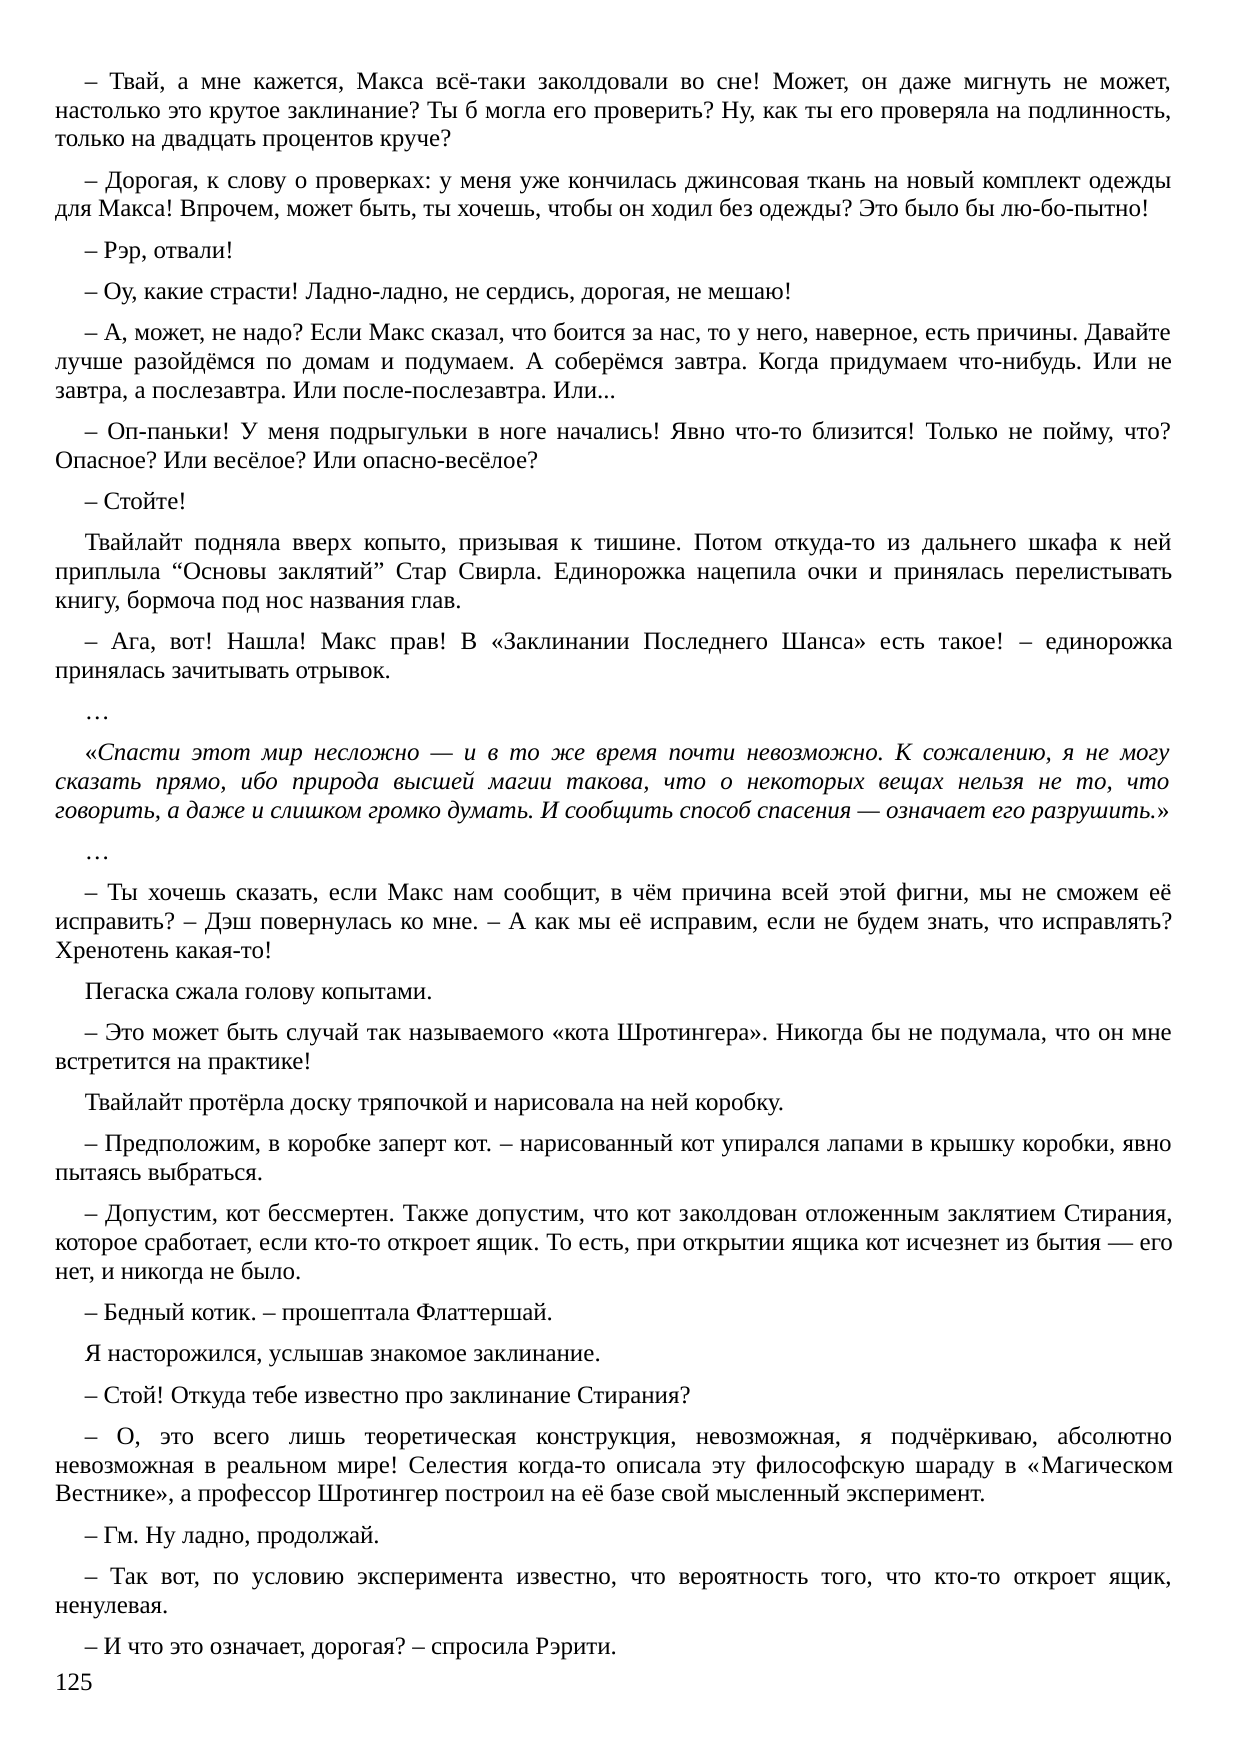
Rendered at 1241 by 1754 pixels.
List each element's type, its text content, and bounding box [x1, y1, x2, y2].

text Твайлайт подняла вверх копыто, призывая к тишине. Потом откуда-то из дальнего шкафа к ней приплыла “Основы заклятий” Стар Свирла. Единорожка нацепила очки и принялась перелистывать книгу, бормоча под нос названия глав. [55, 527, 1173, 613]
text – И что это означает, дорогая? – спросила Рэрити. [55, 1631, 1173, 1660]
text – Твай, а мне кажется, Макса всё-таки заколдовали во сне! Может, он даже мигнуть не может, настолько это крутое заклинание? Ты б могла его проверить? Ну, как ты его проверяла на подлинность, только на двадцать процентов круче? [55, 66, 1173, 152]
text – Это может быть случай так называемого «кота Шротингера». Никогда бы не подумала, что он мне встретится на практике! [55, 1017, 1173, 1075]
text – А, может, не надо? Если Макс сказал, что боится за нас, то у него, наверное, есть причины. Давайте лучше разойдёмся по домам и подумаем. А соберёмся завтра. Когда придумаем что-нибудь. Или не завтра, а послезавтра. Или после-послезавтра. Или... [55, 317, 1173, 403]
text – О, это всего лишь теоретическая конструкция, невозможная, я подчёркиваю, абсолютно невозможная в реальном мире! Селестия когда-то описала эту философскую шараду в «Магическом Вестнике», а профессор Шротингер построил на её базе свой мысленный эксперимент. [55, 1421, 1173, 1507]
text Пегаска сжала голову копытами. [55, 976, 1173, 1005]
text – Так вот, по условию эксперимента известно, что вероятность того, что кто-то откроет ящик, ненулевая. [55, 1561, 1173, 1618]
text – Гм. Ну ладно, продолжай. [55, 1520, 1173, 1548]
text – Стой! Откуда тебе известно про заклинание Стирания? [55, 1380, 1173, 1408]
text Я насторожился, услышав знакомое заклинание. [55, 1338, 1173, 1367]
text – Предположим, в коробке заперт кот. – нарисованный кот упирался лапами в крышку коробки, явно пытаясь выбраться. [55, 1128, 1173, 1186]
text Твайлайт протёрла доску тряпочкой и нарисовала на ней коробку. [55, 1087, 1173, 1116]
text – Бедный котик. – прошептала Флаттершай. [55, 1297, 1173, 1326]
text – Стойте! [55, 486, 1173, 515]
text «Спасти этот мир несложно — и в то же время почти невозможно. К сожалению, я не могу сказать прямо, ибо природа высшей магии такова, что о некоторых вещах нельзя не то, что говорить, а даже и слишком громко думать. И сообщить способ спасения — означает его разрушить.» [55, 737, 1173, 823]
text – Оу, какие страсти! Ладно-ладно, не сердись, дорогая, не мешаю! [55, 276, 1173, 305]
text – Рэр, отвали! [55, 235, 1173, 263]
text – Ага, вот! Нашла! Макс прав! В «Заклинании Последнего Шанса» есть такое! – единорожка принялась зачитывать отрывок. [55, 626, 1173, 683]
text … [55, 696, 1173, 725]
text … [55, 836, 1173, 865]
text – Допустим, кот бессмертен. Также допустим, что кот заколдован отложенным заклятием Стирания, которое сработает, если кто-то откроет ящик. То есть, при открытии ящика кот исчезнет из бытия — его нет, и никогда не было. [55, 1198, 1173, 1285]
text – Ты хочешь сказать, если Макс нам сообщит, в чём причина всей этой фигни, мы не сможем её исправить? – Дэш повернулась ко мне. – А как мы её исправим, если не будем знать, что исправлять? Хренотень какая-то! [55, 877, 1173, 963]
text – Дорогая, к слову о проверках: у меня уже кончилась джинсовая ткань на новый комплект одежды для Макса! Впрочем, может быть, ты хочешь, чтобы он ходил без одежды? Это было бы лю-бо-пытно! [55, 165, 1173, 222]
text – Оп-паньки! У меня подрыгульки в ноге начались! Явно что-то близится! Только не пойму, что? Опасное? Или весёлое? Или опасно-весёлое? [55, 416, 1173, 473]
